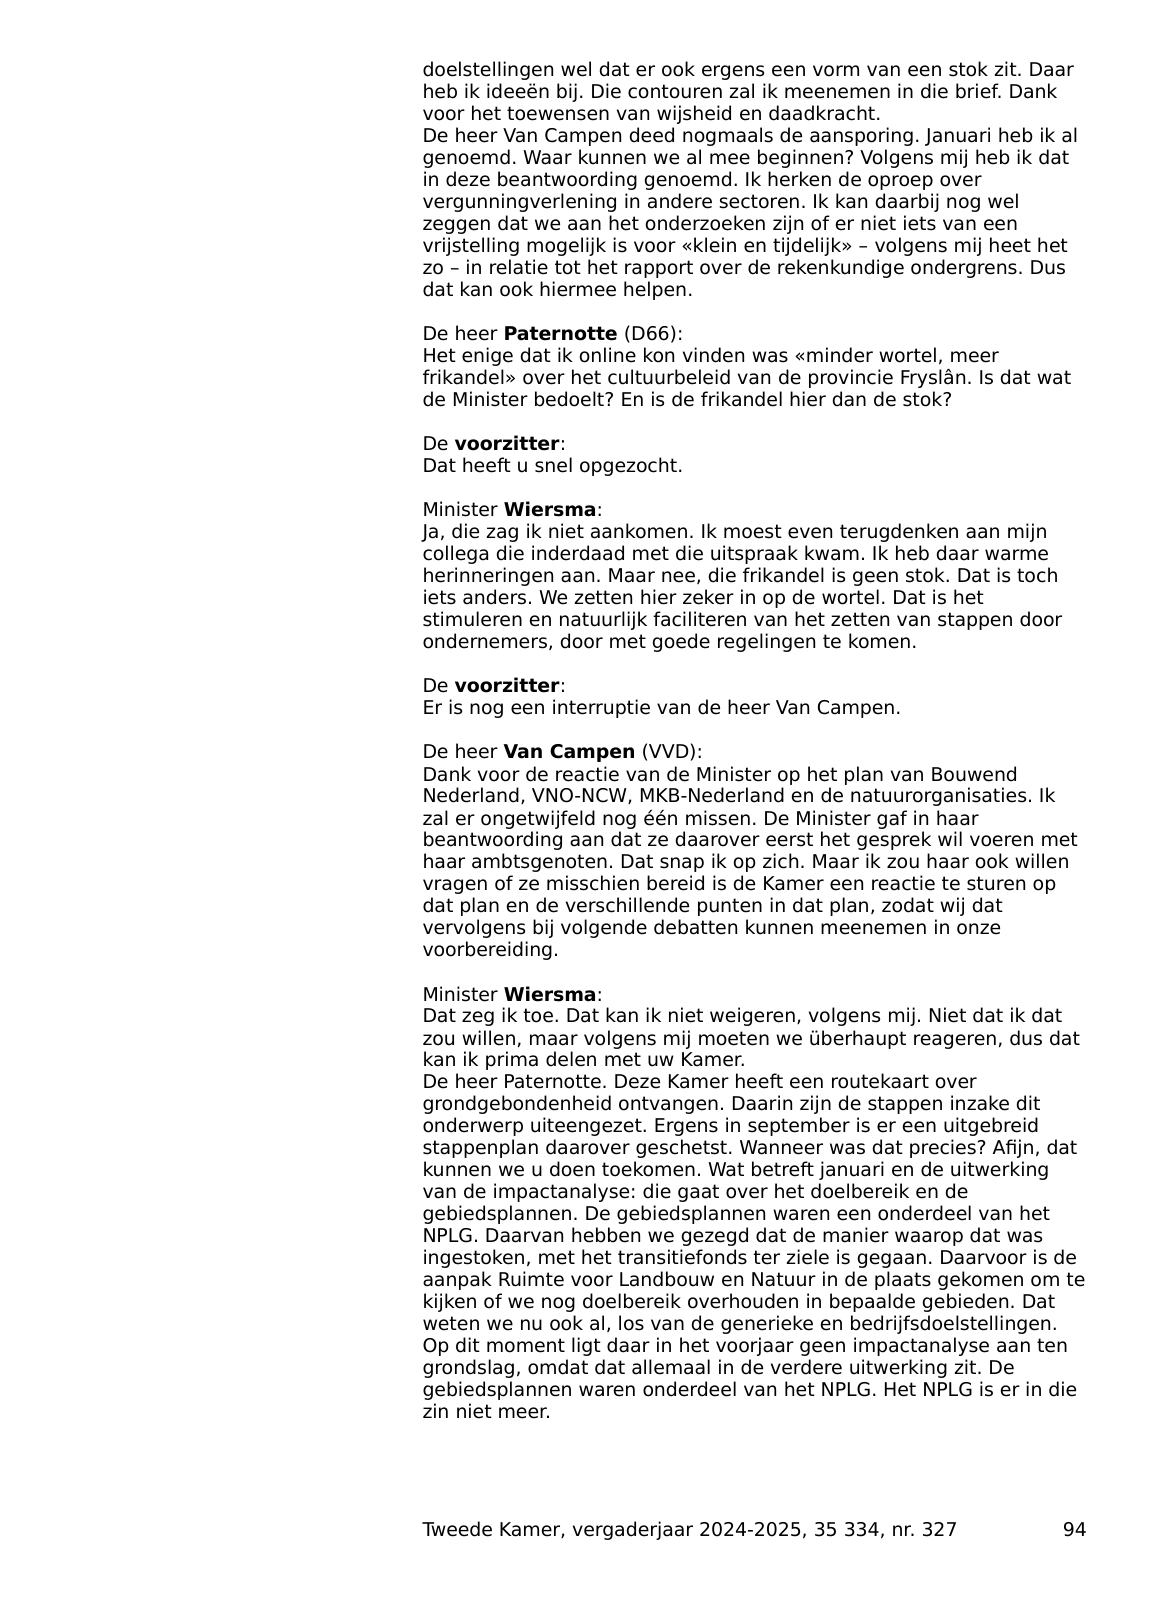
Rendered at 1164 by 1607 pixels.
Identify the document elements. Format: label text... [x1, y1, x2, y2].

text De heer Paternotte. Deze Kamer heeft een routekaart over grondgebondenheid ontvangen. Daarin zijn de stappen inzake dit onderwerp uiteengezet. Ergens in september is er een uitgebreid stappenplan daarover geschetst. Wanneer was dat precies? Afijn, dat kunnen we u doen toekomen. Wat betreft januari en de uitwerking van de impactanalyse: die gaat over het doelbereik en de gebiedsplannen. De gebiedsplannen waren een onderdeel van het NPLG. Daarvan hebben we gezegd dat de manier waarop dat was ingestoken, met het transitiefonds ter ziele is gegaan. Daarvoor is de aanpak Ruimte voor Landbouw en Natuur in de plaats gekomen om te kijken of we nog doelbereik overhouden in bepaalde gebieden. Dat weten we nu ook al, los van de generieke en bedrijfsdoelstellingen. Op dit moment ligt daar in het voorjaar geen impactanalyse aan ten grondslag, omdat dat allemaal in de verdere uitwerking zit. De gebiedsplannen waren onderdeel van het NPLG. Het NPLG is er in die zin niet meer. [422, 1071, 1087, 1423]
text Minister Wiersma: [422, 499, 1087, 521]
text Minister Wiersma: [422, 983, 1087, 1005]
text doelstellingen wel dat er ook ergens een vorm van een stok zit. Daar heb ik ideeën bij. Die contouren zal ik meenemen in die brief. Dank voor het toewensen van wijsheid en daadkracht. [422, 59, 1087, 125]
text Dat heeft u snel opgezocht. [422, 455, 1087, 477]
text Er is nog een interruptie van de heer Van Campen. [422, 697, 1087, 719]
text Ja, die zag ik niet aankomen. Ik moest even terugdenken aan mijn collega die inderdaad met die uitspraak kwam. Ik heb daar warme herinneringen aan. Maar nee, die frikandel is geen stok. Dat is toch iets anders. We zetten hier zeker in op de wortel. Dat is het stimuleren en natuurlijk faciliteren van het zetten van stappen door ondernemers, door met goede regelingen te komen. [422, 521, 1087, 653]
text De heer Paternotte (D66): [422, 323, 1087, 345]
text Het enige dat ik online kon vinden was «minder wortel, meer frikandel» over het cultuurbeleid van de provincie Fryslân. Is dat wat de Minister bedoelt? En is de frikandel hier dan de stok? [422, 345, 1087, 411]
text Dat zeg ik toe. Dat kan ik niet weigeren, volgens mij. Niet dat ik dat zou willen, maar volgens mij moeten we überhaupt reageren, dus dat kan ik prima delen met uw Kamer. [422, 1005, 1087, 1071]
text De heer Van Campen (VVD): [422, 741, 1087, 763]
text Dank voor de reactie van de Minister op het plan van Bouwend Nederland, VNO-NCW, MKB-Nederland en de natuurorganisaties. Ik zal er ongetwijfeld nog één missen. De Minister gaf in haar beantwoording aan dat ze daarover eerst het gesprek wil voeren met haar ambtsgenoten. Dat snap ik op zich. Maar ik zou haar ook willen vragen of ze misschien bereid is de Kamer een reactie te sturen op dat plan en de verschillende punten in dat plan, zodat wij dat vervolgens bij volgende debatten kunnen meenemen in onze voorbereiding. [422, 763, 1087, 961]
text De voorzitter: [422, 433, 1087, 455]
text De voorzitter: [422, 675, 1087, 697]
text De heer Van Campen deed nogmaals de aansporing. Januari heb ik al genoemd. Waar kunnen we al mee beginnen? Volgens mij heb ik dat in deze beantwoording genoemd. Ik herken de oproep over vergunningverlening in andere sectoren. Ik kan daarbij nog wel zeggen dat we aan het onderzoeken zijn of er niet iets van een vrijstelling mogelijk is voor «klein en tijdelijk» – volgens mij heet het zo – in relatie tot het rapport over de rekenkundige ondergrens. Dus dat kan ook hiermee helpen. [422, 125, 1087, 301]
